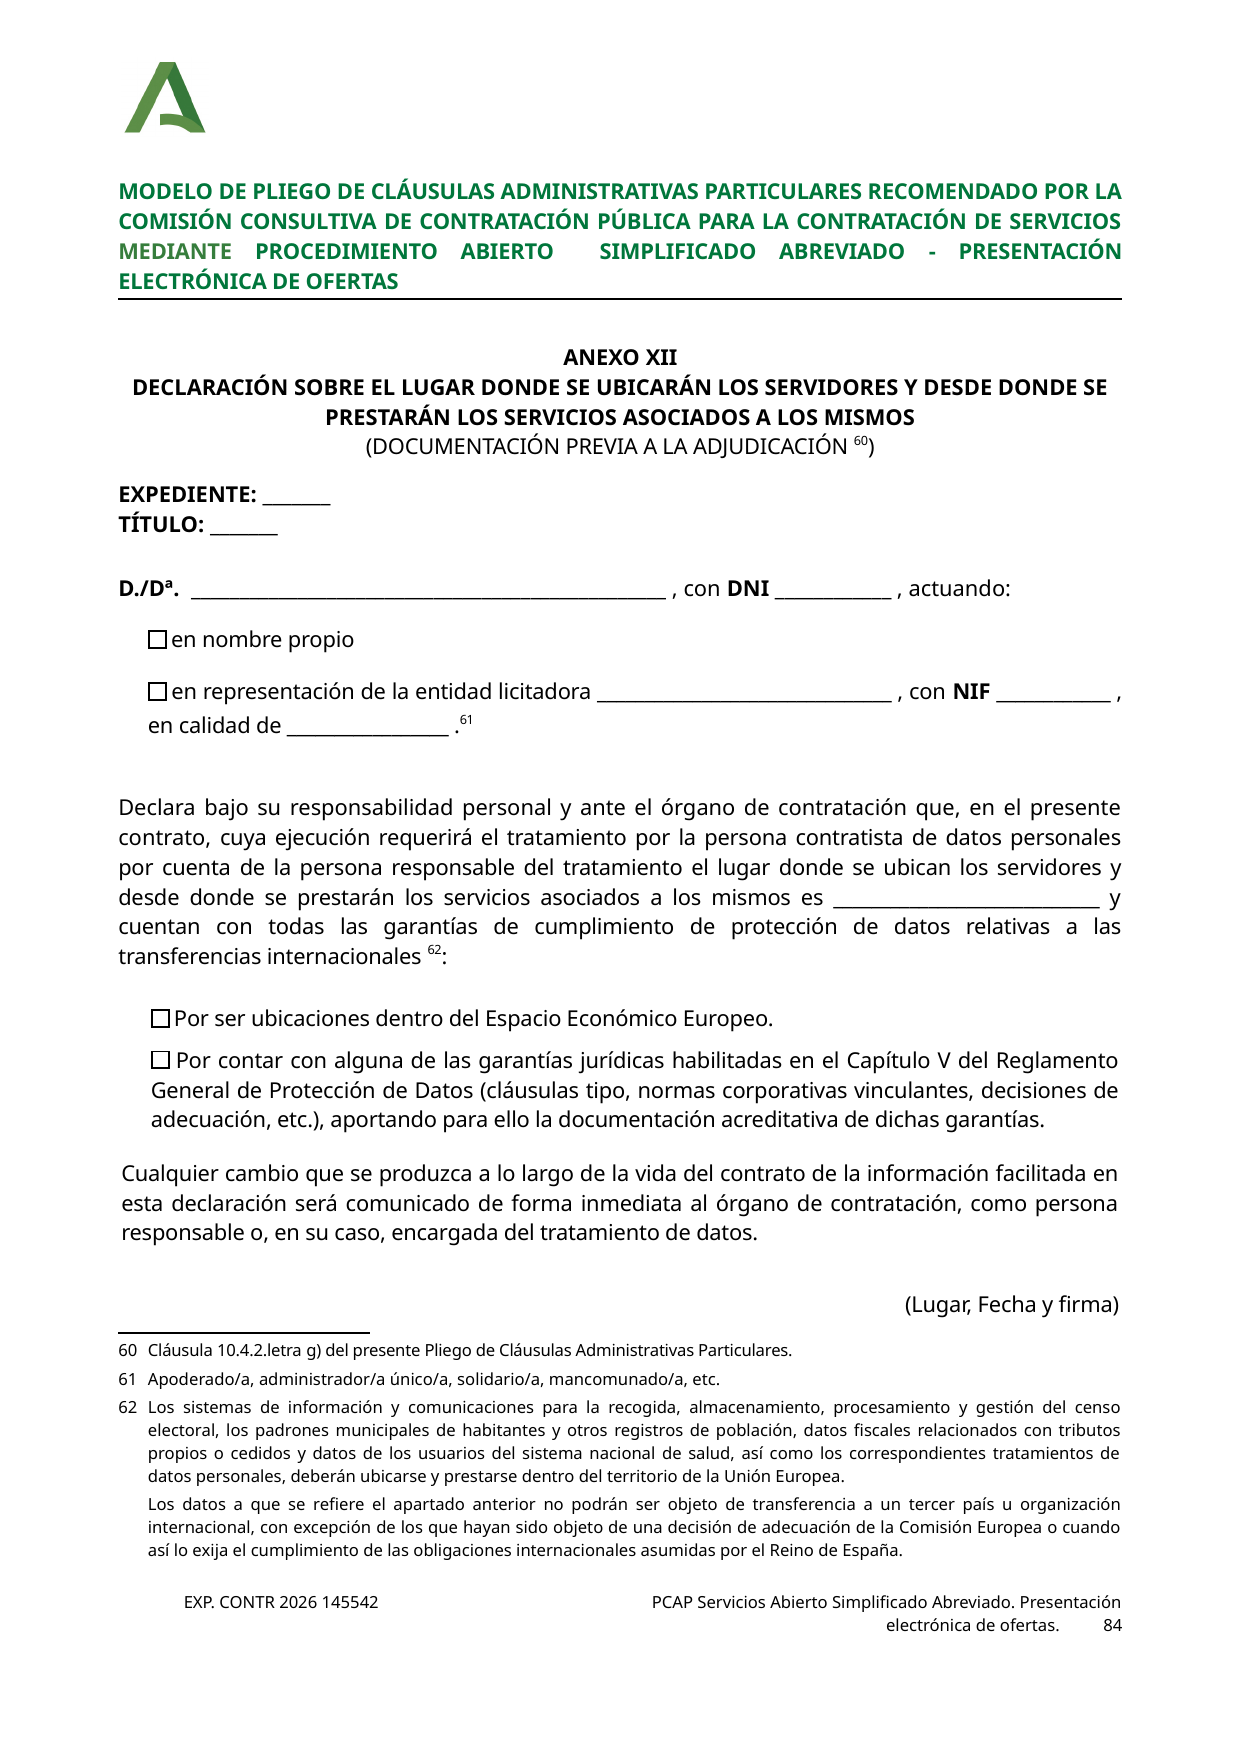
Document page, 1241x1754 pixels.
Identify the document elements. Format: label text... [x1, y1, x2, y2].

text Los datos a que se refiere el apartado anterior no podrán ser objeto de transferencia a un tercer país u organización internacional, con excepción de los que hayan sido objeto de una decisión de adecuación de la Comisión Europea o cuando así lo exija el cumplimiento de las obligaciones internacionales asumidas por el Reino de España. [118, 1493, 1122, 1561]
text MODELO DE PLIEGO DE CLÁUSULAS ADMINISTRATIVAS PARTICULARES RECOMENDADO POR LA COMISIÓN CONSULTIVA DE CONTRATACIÓN PÚBLICA PARA LA CONTRATACIÓN DE SERVICIOS MEDIANTE PROCEDIMIENTO ABIERTO SIMPLIFICADO ABREVIADO - PRESENTACIÓN ELECTRÓNICA DE OFERTAS [118, 176, 1122, 298]
text Apoderado/a, administrador/a único/a, solidario/a, mancomunado/a, etc. [118, 1367, 1122, 1390]
text (DOCUMENTACIÓN PREVIA A LA ADJUDICACIÓN ) [118, 431, 1122, 461]
text Por contar con alguna de las garantías jurídicas habilitadas en el Capítulo V del Reglamento General de Protección de Datos (cláusulas tipo, normas corporativas vinculantes, decisiones de adecuación, etc.), aportando para ello la documentación acreditativa de dichas garantías. [148, 1042, 1122, 1137]
picture [120, 57, 210, 137]
text TÍTULO: _______ [118, 509, 1122, 538]
text DECLARACIÓN SOBRE EL LUGAR DONDE SE UBICARÁN LOS SERVIDORES Y DESDE DONDE SE PRESTARÁN LOS SERVICIOS ASOCIADOS A LOS MISMOS [118, 372, 1122, 431]
text Cualquier cambio que se produzca a lo largo de la vida del contrato de la información facilitada en esta declaración será comunicado de forma inmediata al órgano de contratación, como persona responsable o, en su caso, encargada del tratamiento de datos. [118, 1155, 1122, 1247]
text D./Dª. _________________________________________________ , con DNI ____________ , actuando: [118, 573, 1122, 602]
text (Lugar, Fecha y firma) [118, 1286, 1122, 1321]
text Los sistemas de información y comunicaciones para la recogida, almacenamiento, procesamiento y gestión del censo electoral, los padrones municipales de habitantes y otros registros de población, datos fiscales relacionados con tributos propios o cedidos y datos de los usuarios del sistema nacional de salud, así como los correspondientes tratamientos de datos personales, deberán ubicarse y prestarse dentro del territorio de la Unión Europea. [118, 1396, 1122, 1487]
text Por ser ubicaciones dentro del Espacio Económico Europeo. [148, 1000, 1122, 1033]
text en nombre propio [148, 624, 1122, 654]
text Declara bajo su responsabilidad personal y ante el órgano de contratación que, en el presente contrato, cuya ejecución requerirá el tratamiento por la persona contratista de datos personales por cuenta de la persona responsable del tratamiento el lugar donde se ubican los servidores y desde donde se prestarán los servicios asociados a los mismos es ____________________________ y cuentan con todas las garantías de cumplimiento de protección de datos relativas a las transferencias internacionales : [118, 792, 1122, 971]
text ANEXO XII [118, 342, 1122, 372]
text EXPEDIENTE: _______ [118, 479, 1122, 509]
text en representación de la entidad licitadora _______________________________ , con NIF ____________ , en calidad de _________________ . [148, 676, 1122, 740]
text Cláusula 10.4.2.letra g) del presente Pliego de Cláusulas Administrativas Particulares. [118, 1339, 1122, 1361]
